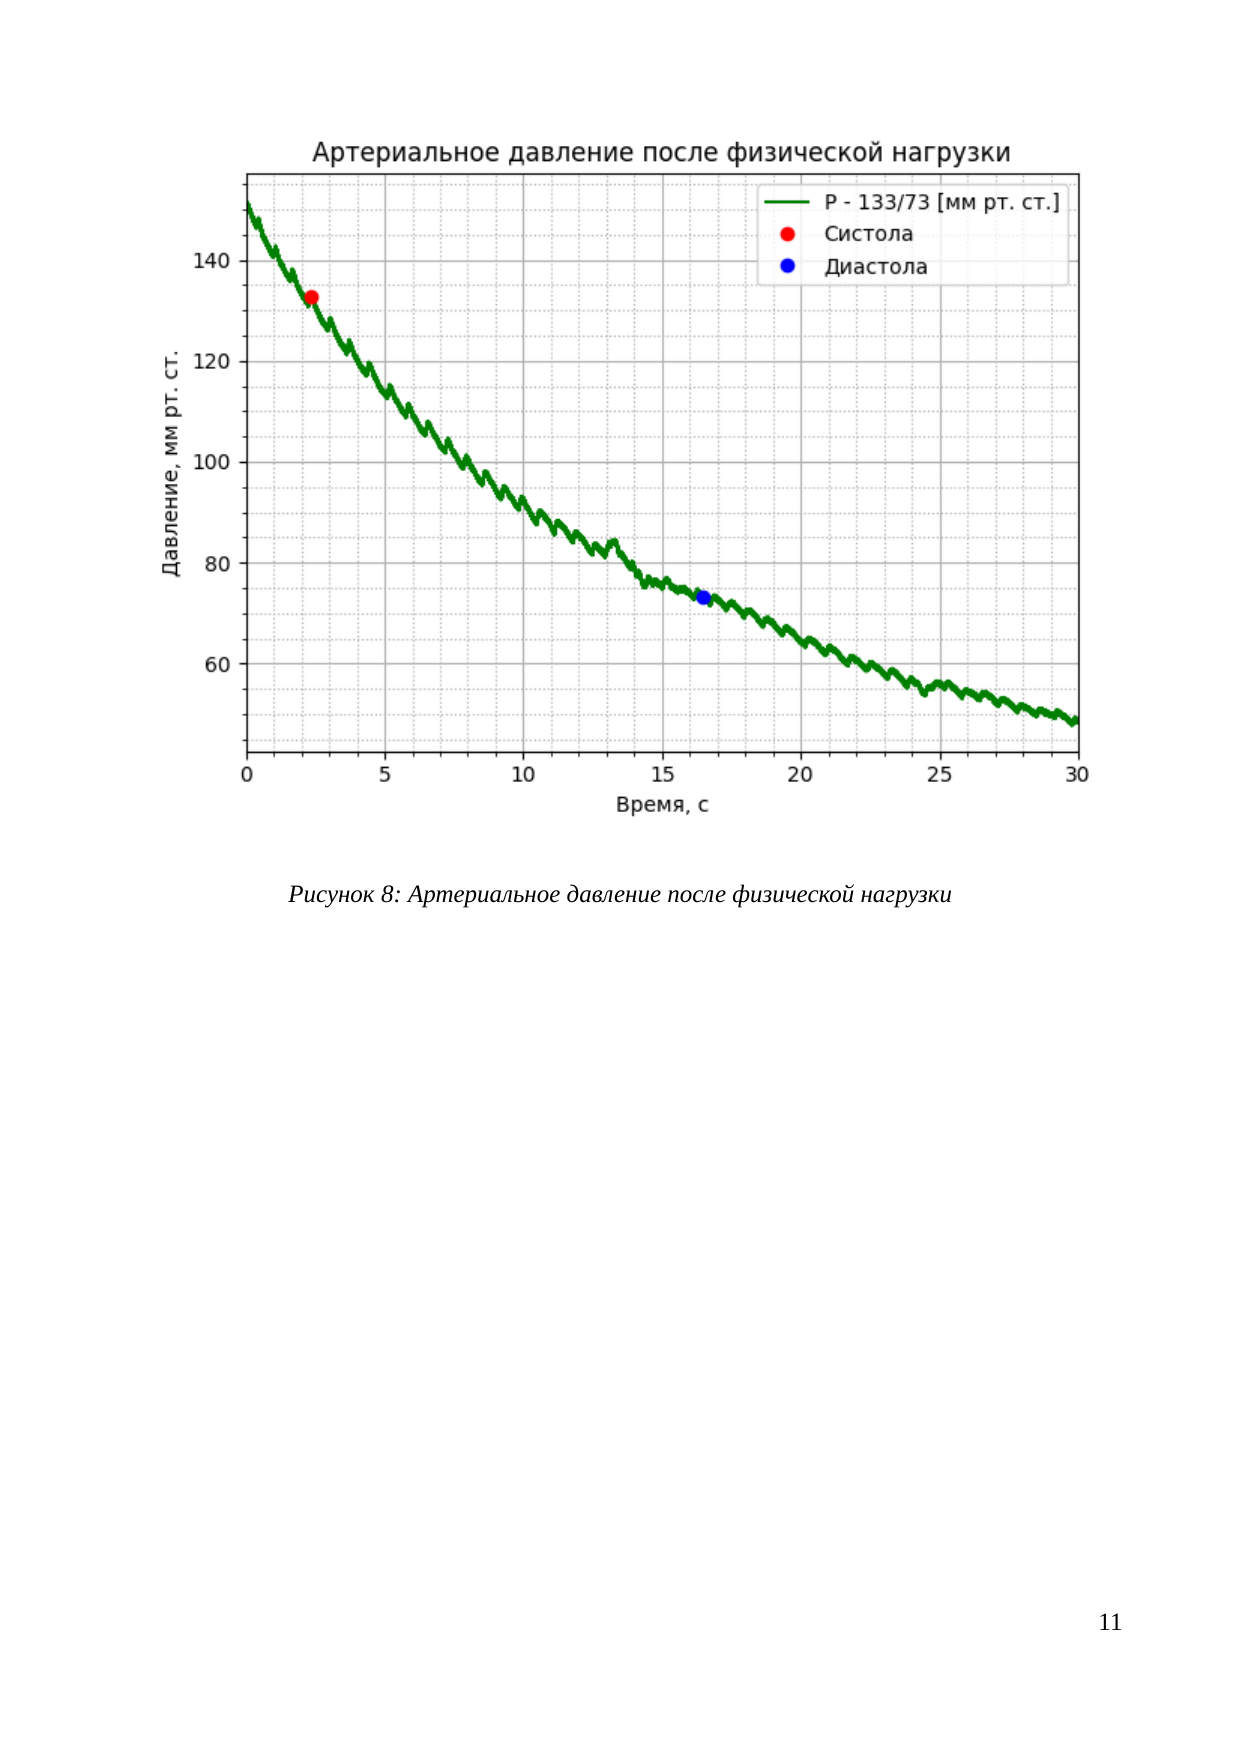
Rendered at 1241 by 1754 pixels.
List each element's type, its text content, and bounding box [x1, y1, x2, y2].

picture [140, 118, 1100, 839]
text Рисунок 8: Артериальное давление после физической нагрузки [118, 879, 1122, 908]
